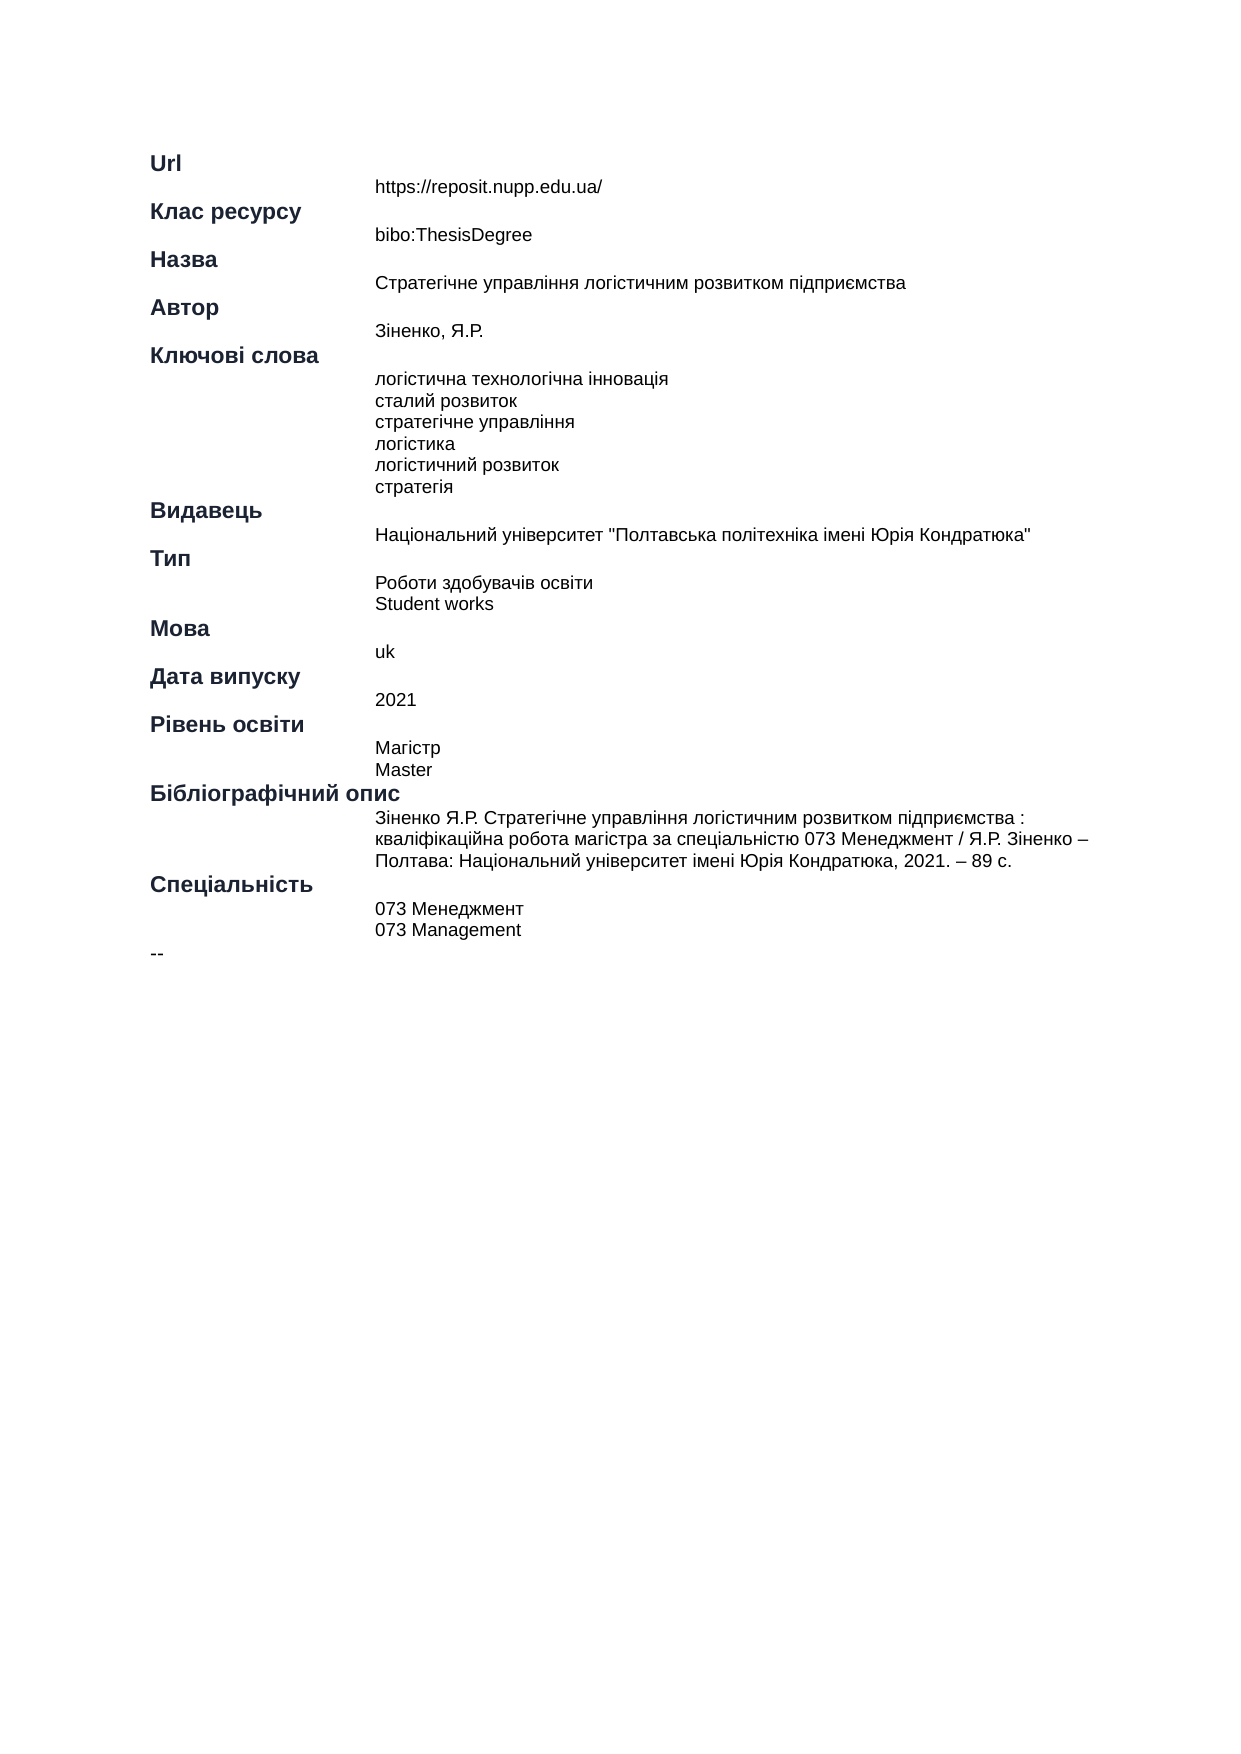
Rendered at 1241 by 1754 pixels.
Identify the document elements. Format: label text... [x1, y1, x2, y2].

text Зіненко Я.Р. Стратегічне управління логістичним розвитком підприємства : кваліфікаційна робота магістра за спеціальністю 073 Менеджмент / Я.Р. Зіненко – Полтава: Національний університет імені Юрія Кондратюка, 2021. – 89 с. [375, 806, 1090, 871]
text 073 Менеджмент [375, 897, 1090, 919]
text Магістр [375, 737, 1090, 758]
text Student works [375, 593, 1090, 615]
text Автор [150, 294, 1090, 320]
text Мова [150, 615, 1090, 641]
text Роботи здобувачів освіти [375, 572, 1090, 593]
text -- [150, 941, 1090, 964]
text Рівень освіти [150, 711, 1090, 737]
text Видавець [150, 497, 1090, 524]
text Master [375, 758, 1090, 780]
text Спеціальність [150, 871, 1090, 897]
text логістика [375, 433, 1090, 454]
text стратегія [375, 476, 1090, 497]
text Стратегічне управління логістичним розвитком підприємства [375, 272, 1090, 294]
text стратегічне управління [375, 411, 1090, 433]
text Ключові слова [150, 342, 1090, 368]
text Url [150, 150, 1090, 176]
text Дата випуску [150, 663, 1090, 689]
text bibo:ThesisDegree [375, 224, 1090, 246]
text 073 Management [375, 919, 1090, 941]
text Клас ресурсу [150, 198, 1090, 224]
text uk [375, 641, 1090, 663]
text 2021 [375, 689, 1090, 711]
text https://reposit.nupp.edu.ua/ [375, 176, 1090, 198]
text Зіненко, Я.Р. [375, 320, 1090, 342]
text Бібліографічний опис [150, 780, 1090, 806]
text логістичний розвиток [375, 454, 1090, 476]
text Тип [150, 545, 1090, 572]
text логістична технологічна інновація [375, 368, 1090, 389]
text Національний університет "Полтавська політехніка імені Юрія Кондратюка" [375, 524, 1090, 545]
text Назва [150, 246, 1090, 272]
text сталий розвиток [375, 389, 1090, 411]
